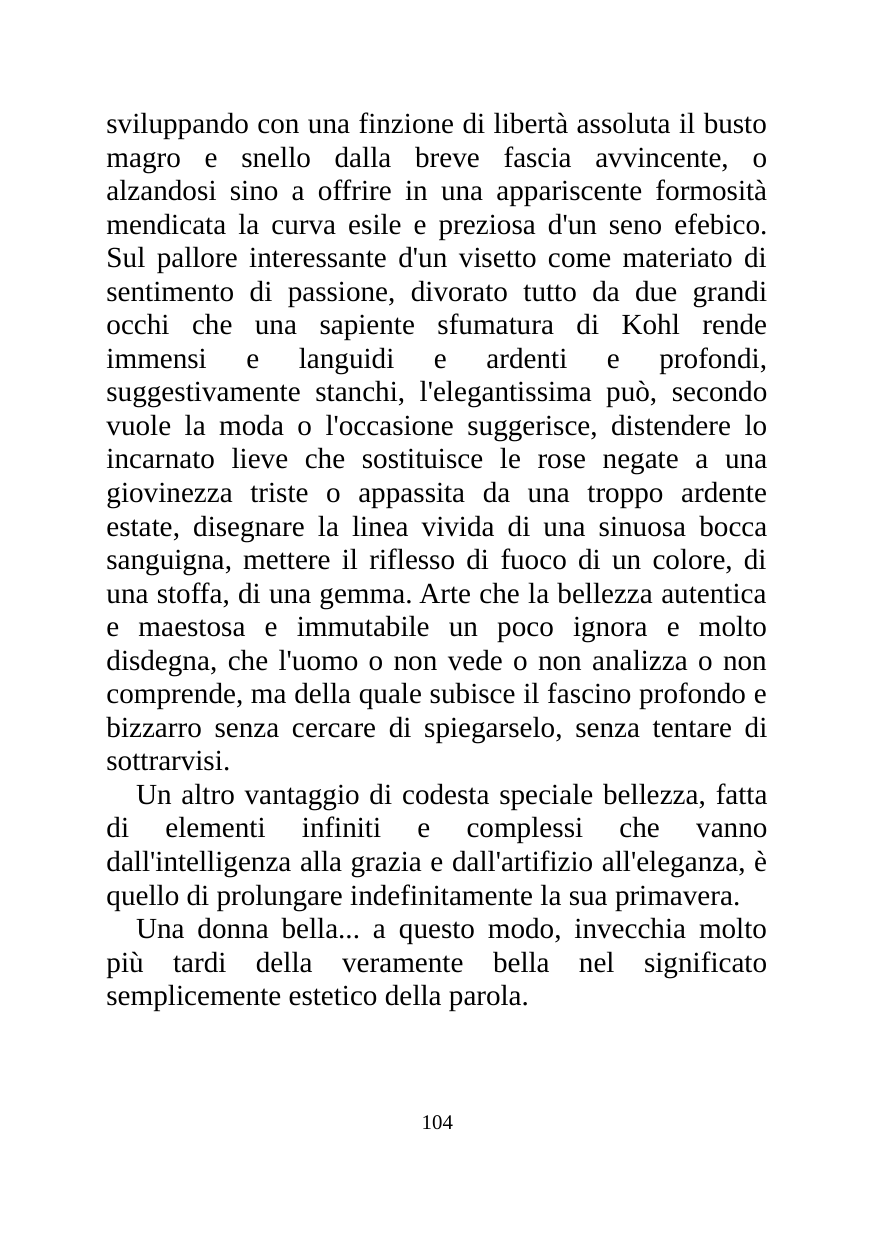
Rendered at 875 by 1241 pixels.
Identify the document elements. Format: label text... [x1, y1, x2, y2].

text Un altro vantaggio di codesta speciale bellezza, fatta di elementi infiniti e complessi che vanno dall'intelligenza alla grazia e dall'artifizio all'eleganza, è quello di prolungare indefinitamente la sua primavera. [106, 777, 768, 911]
text sviluppando con una finzione di libertà assoluta il busto magro e snello dalla breve fascia avvincente, o alzandosi sino a offrire in una appariscente formosità mendicata la curva esile e preziosa d'un seno efebico. Sul pallore interessante d'un visetto come materiato di sentimento di passione, divorato tutto da due grandi occhi che una sapiente sfumatura di Kohl rende immensi e languidi e ardenti e profondi, suggestivamente stanchi, l'elegantissima può, secondo vuole la moda o l'occasione suggerisce, distendere lo incarnato lieve che sostituisce le rose negate a una giovinezza triste o appassita da una troppo ardente estate, disegnare la linea vivida di una sinuosa bocca sanguigna, mettere il riflesso di fuoco di un colore, di una stoffa, di una gemma. Arte che la bellezza autentica e maestosa e immutabile un poco ignora e molto disdegna, che l'uomo o non vede o non analizza o non comprende, ma della quale subisce il fascino profondo e bizzarro senza cercare di spiegarselo, senza tentare di sottrarvisi. [106, 106, 768, 777]
text Una donna bella... a questo modo, invecchia molto più tardi della veramente bella nel significato semplicemente estetico della parola. [106, 911, 768, 1012]
